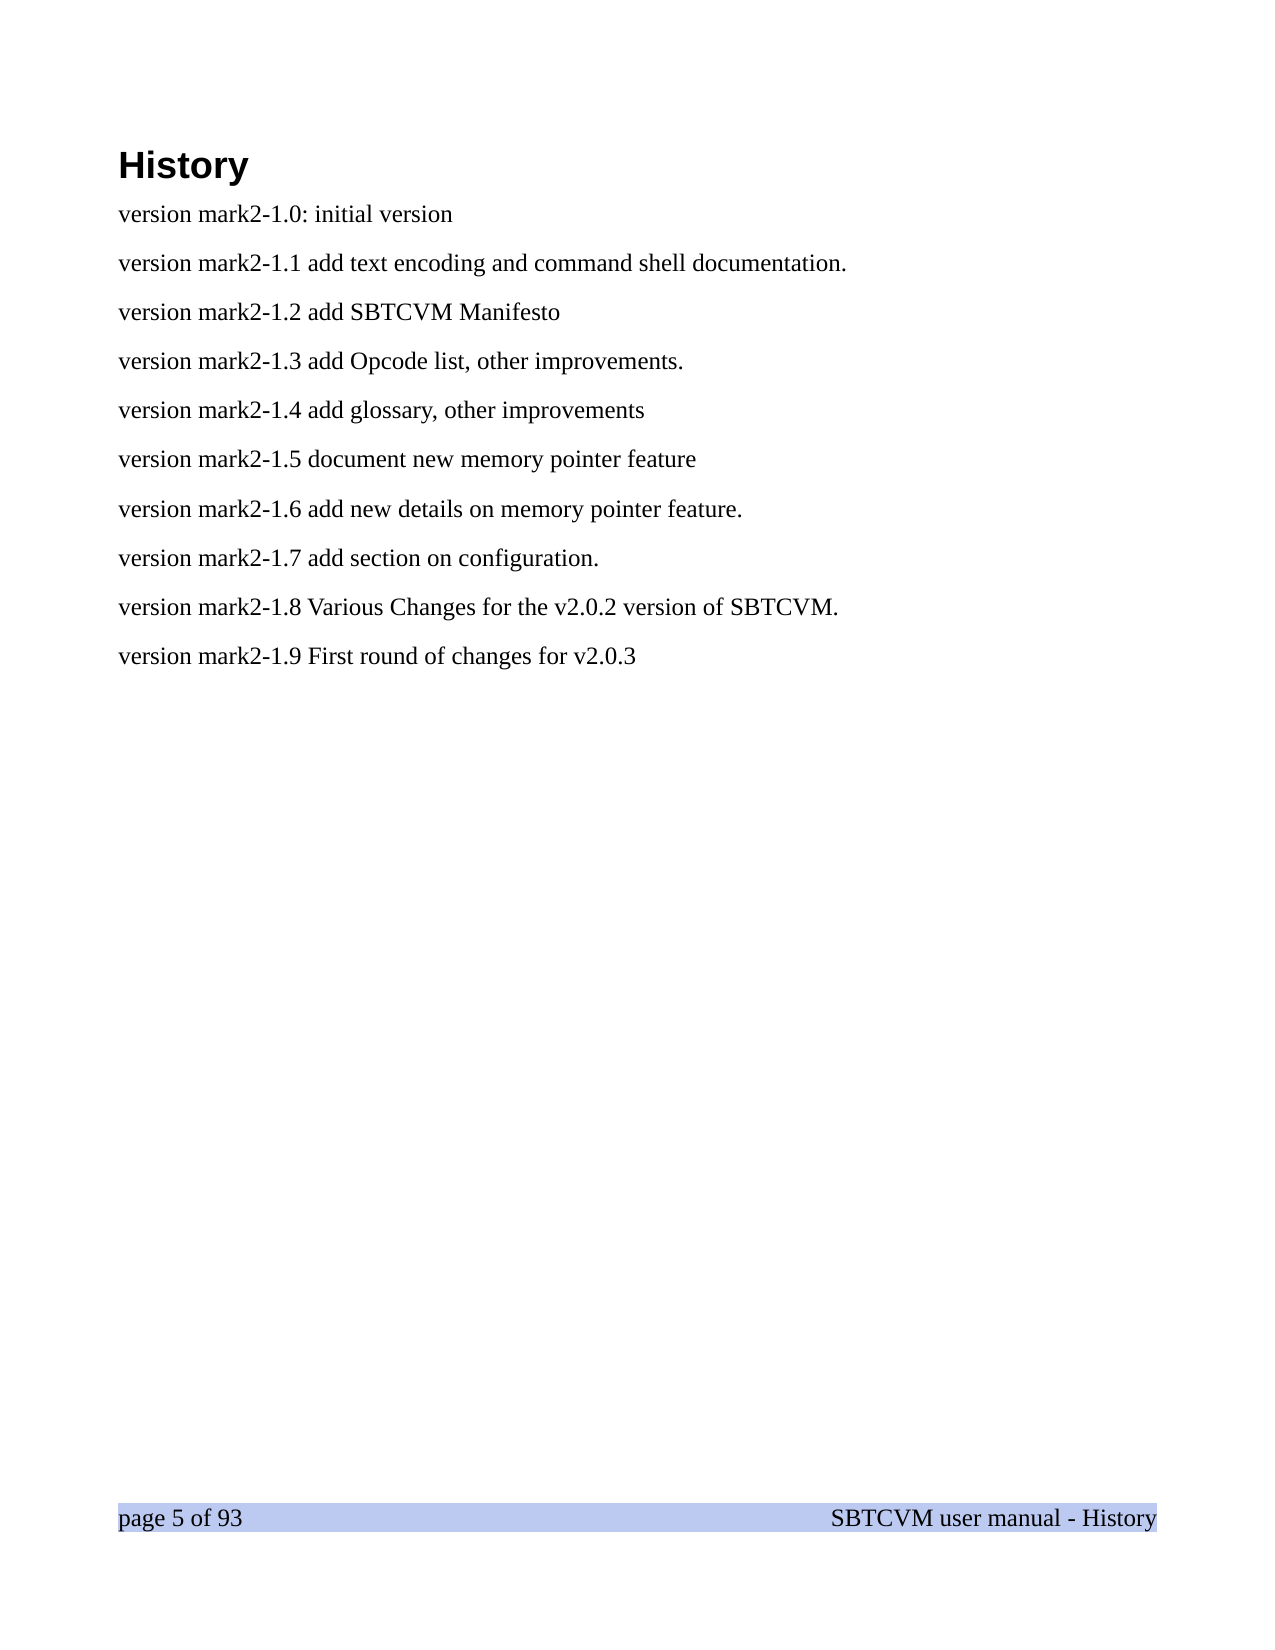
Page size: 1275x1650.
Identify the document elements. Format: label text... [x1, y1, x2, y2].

subtitle History [118, 143, 1157, 187]
text version mark2-1.8 Various Changes for the v2.0.2 version of SBTCVM. [118, 592, 1157, 621]
text version mark2-1.1 add text encoding and command shell documentation. [118, 248, 1157, 277]
text version mark2-1.4 add glossary, other improvements [118, 396, 1157, 424]
text version mark2-1.3 add Opcode list, other improvements. [118, 346, 1157, 375]
text version mark2-1.2 add SBTCVM Manifesto [118, 297, 1157, 326]
text version mark2-1.9 First round of changes for v2.0.3 [118, 641, 1157, 669]
text version mark2-1.5 document new memory pointer feature [118, 444, 1157, 473]
text version mark2-1.6 add new details on memory pointer feature. [118, 494, 1157, 522]
text version mark2-1.0: initial version [118, 199, 1157, 228]
text version mark2-1.7 add section on configuration. [118, 543, 1157, 571]
